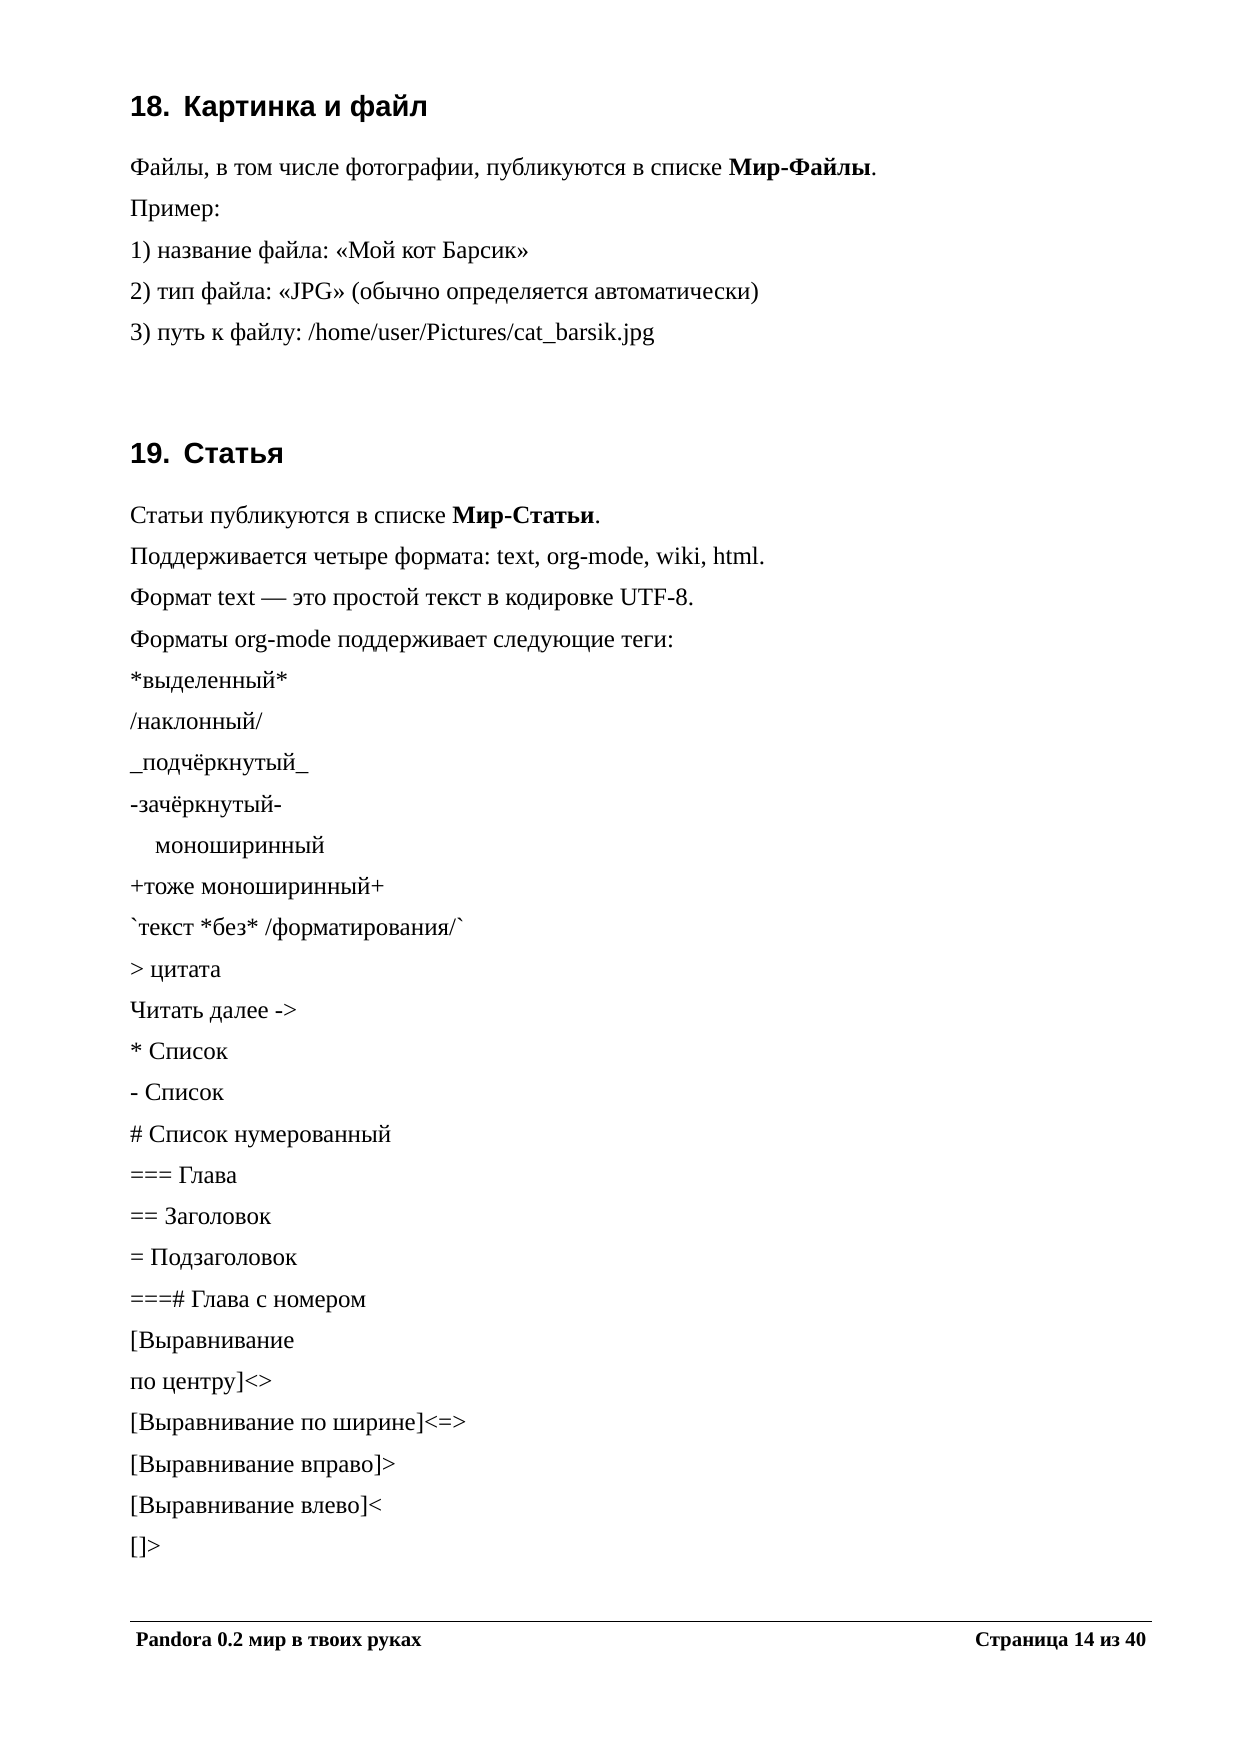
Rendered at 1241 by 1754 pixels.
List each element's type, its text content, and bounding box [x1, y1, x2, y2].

text Форматы org-mode поддерживает следующие теги: [130, 624, 1152, 652]
text ===# Глава с номером [130, 1284, 1152, 1312]
text _подчёркнутый_ [130, 747, 1152, 776]
subtitle Cтатья [130, 436, 1152, 470]
text `текст *без* /форматирования/` [130, 912, 1152, 941]
text [Выравнивание [130, 1325, 1152, 1354]
text /наклонный/ [130, 706, 1152, 735]
text 2) тип файла: «JPG» (обычно определяется автоматически) [130, 276, 1152, 305]
text - Список [130, 1077, 1152, 1106]
text *выделенный* [130, 665, 1152, 694]
text = Подзаголовок [130, 1242, 1152, 1271]
text Формат text — это простой текст в кодировке UTF-8. [130, 582, 1152, 611]
text Пример: [130, 193, 1152, 222]
text Файлы, в том числе фотографии, публикуются в списке Мир-Файлы. [130, 152, 1152, 181]
text == Заголовок [130, 1201, 1152, 1230]
text > цитата [130, 954, 1152, 982]
text * Список [130, 1036, 1152, 1065]
text []> [130, 1531, 1152, 1560]
text [Выравнивание по ширине]<=> [130, 1407, 1152, 1436]
text Читать далее -> [130, 995, 1152, 1024]
text по центру]<> [130, 1366, 1152, 1395]
text Поддерживается четыре формата: text, org-mode, wiki, html. [130, 541, 1152, 570]
text [Выравнивание влево]< [130, 1490, 1152, 1519]
text -зачёркнутый- [130, 789, 1152, 817]
text [Выравнивание вправо]> [130, 1449, 1152, 1477]
subtitle Картинка и файл [130, 88, 1152, 122]
text === Глава [130, 1160, 1152, 1189]
text # Список нумерованный [130, 1119, 1152, 1147]
text Статьи публикуются в списке Мир-Статьи. [130, 500, 1152, 529]
text +тоже моноширинный+ [130, 871, 1152, 900]
text моноширинный [130, 830, 1152, 859]
text 3) путь к файлу: /home/user/Pictures/cat_barsik.jpg [130, 317, 1152, 346]
text 1) название файла: «Мой кот Барсик» [130, 235, 1152, 263]
